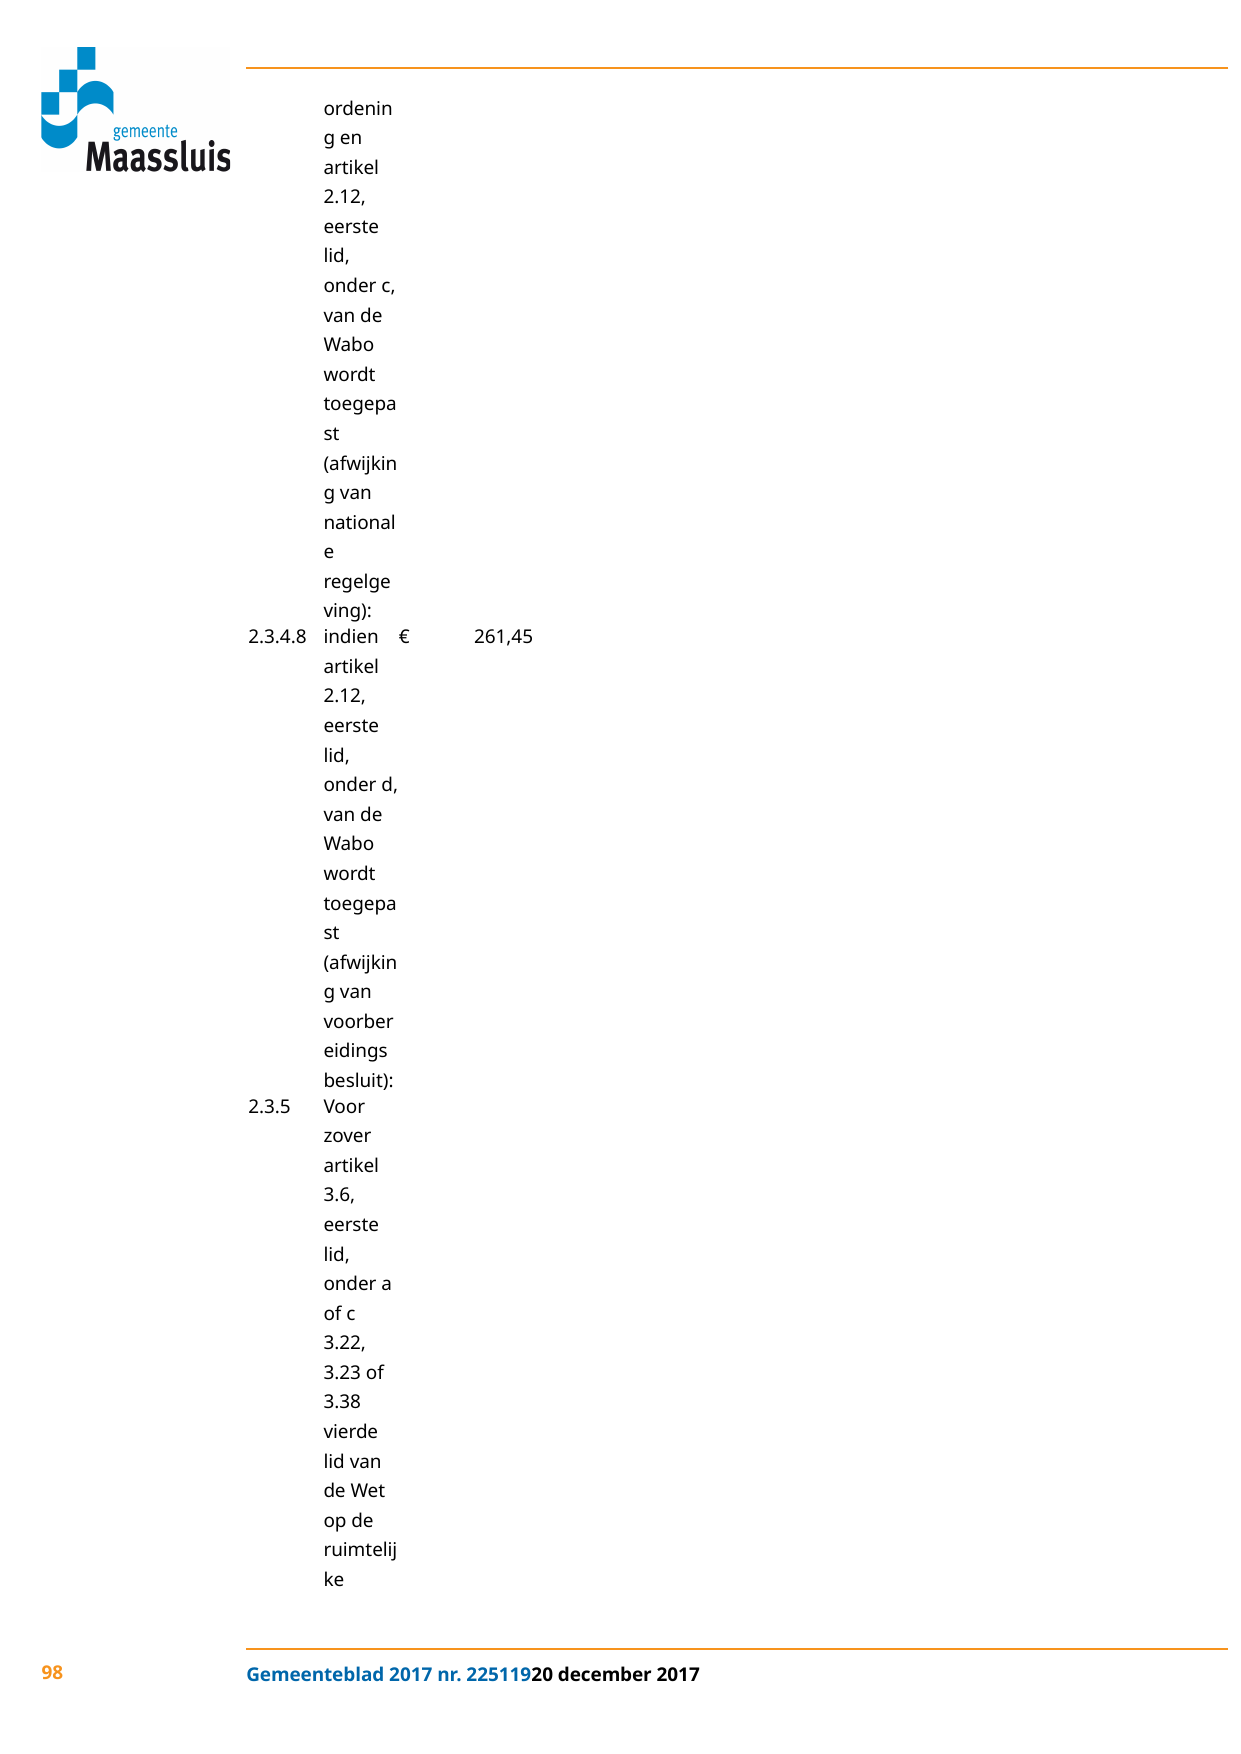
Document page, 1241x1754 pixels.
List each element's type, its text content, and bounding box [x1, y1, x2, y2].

table_cell 2.3.4.8 [248, 624, 323, 1093]
table_cell [399, 1119, 474, 1144]
table_cell [248, 95, 323, 623]
picture [41, 47, 231, 172]
table_cell [474, 1144, 549, 1592]
table_cell [474, 95, 549, 623]
table_cell indien artikel 2.12, eerste lid, onder d, van de Wabo wordt toegepast (afwijking van voorbereidingsbesluit): [323, 624, 398, 1093]
table_cell ordening en artikel 2.12, eerste lid, onder c, van de Wabo wordt toegepast (afwijking van nationale regelgeving): [323, 95, 398, 623]
table_cell [399, 1093, 474, 1119]
table_cell € [399, 624, 474, 1093]
table_cell [248, 1119, 323, 1144]
table_cell [399, 95, 474, 623]
table_cell [474, 1119, 549, 1144]
table_cell [399, 1144, 474, 1592]
table_cell Voor zover artikel 3.6, eerste lid, onder a of c 3.22, 3.23 of 3.38 vierde lid van de Wet op de ruimtelijke [323, 1093, 398, 1592]
table_cell [474, 1093, 549, 1119]
table_cell 2.3.5 [248, 1093, 323, 1119]
picture [41, 47, 77, 92]
table_cell [248, 1144, 323, 1592]
table_cell 261,45 [474, 624, 549, 1093]
